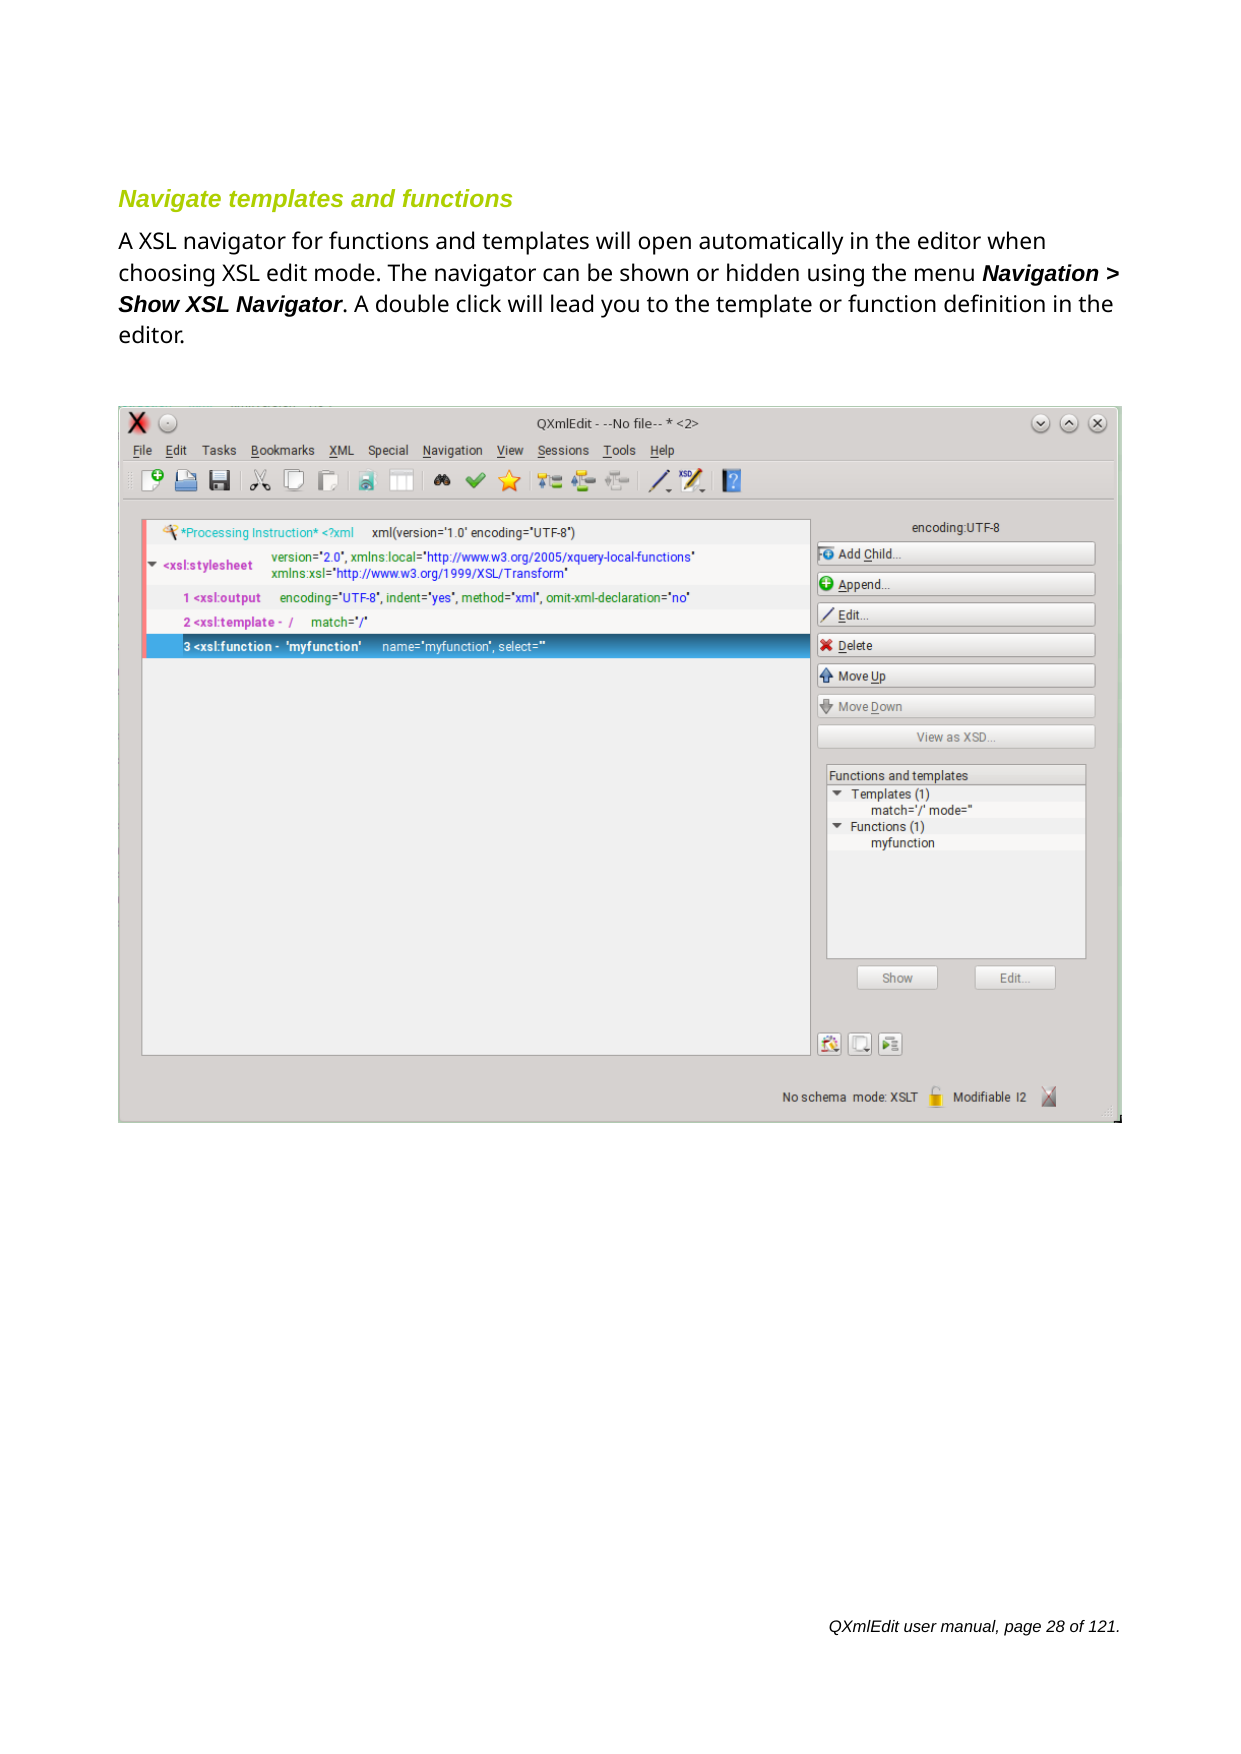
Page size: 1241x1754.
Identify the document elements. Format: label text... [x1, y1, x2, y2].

subtitle Navigate templates and functions [118, 184, 1122, 213]
text A XSL navigator for functions and templates will open automatically in the editor when choosing XSL edit mode. The navigator can be shown or hidden using the menu Navigation > Show XSL Navigator. A double click will lead you to the template or function definition in the editor. [118, 225, 1122, 350]
picture [118, 406, 1122, 1123]
